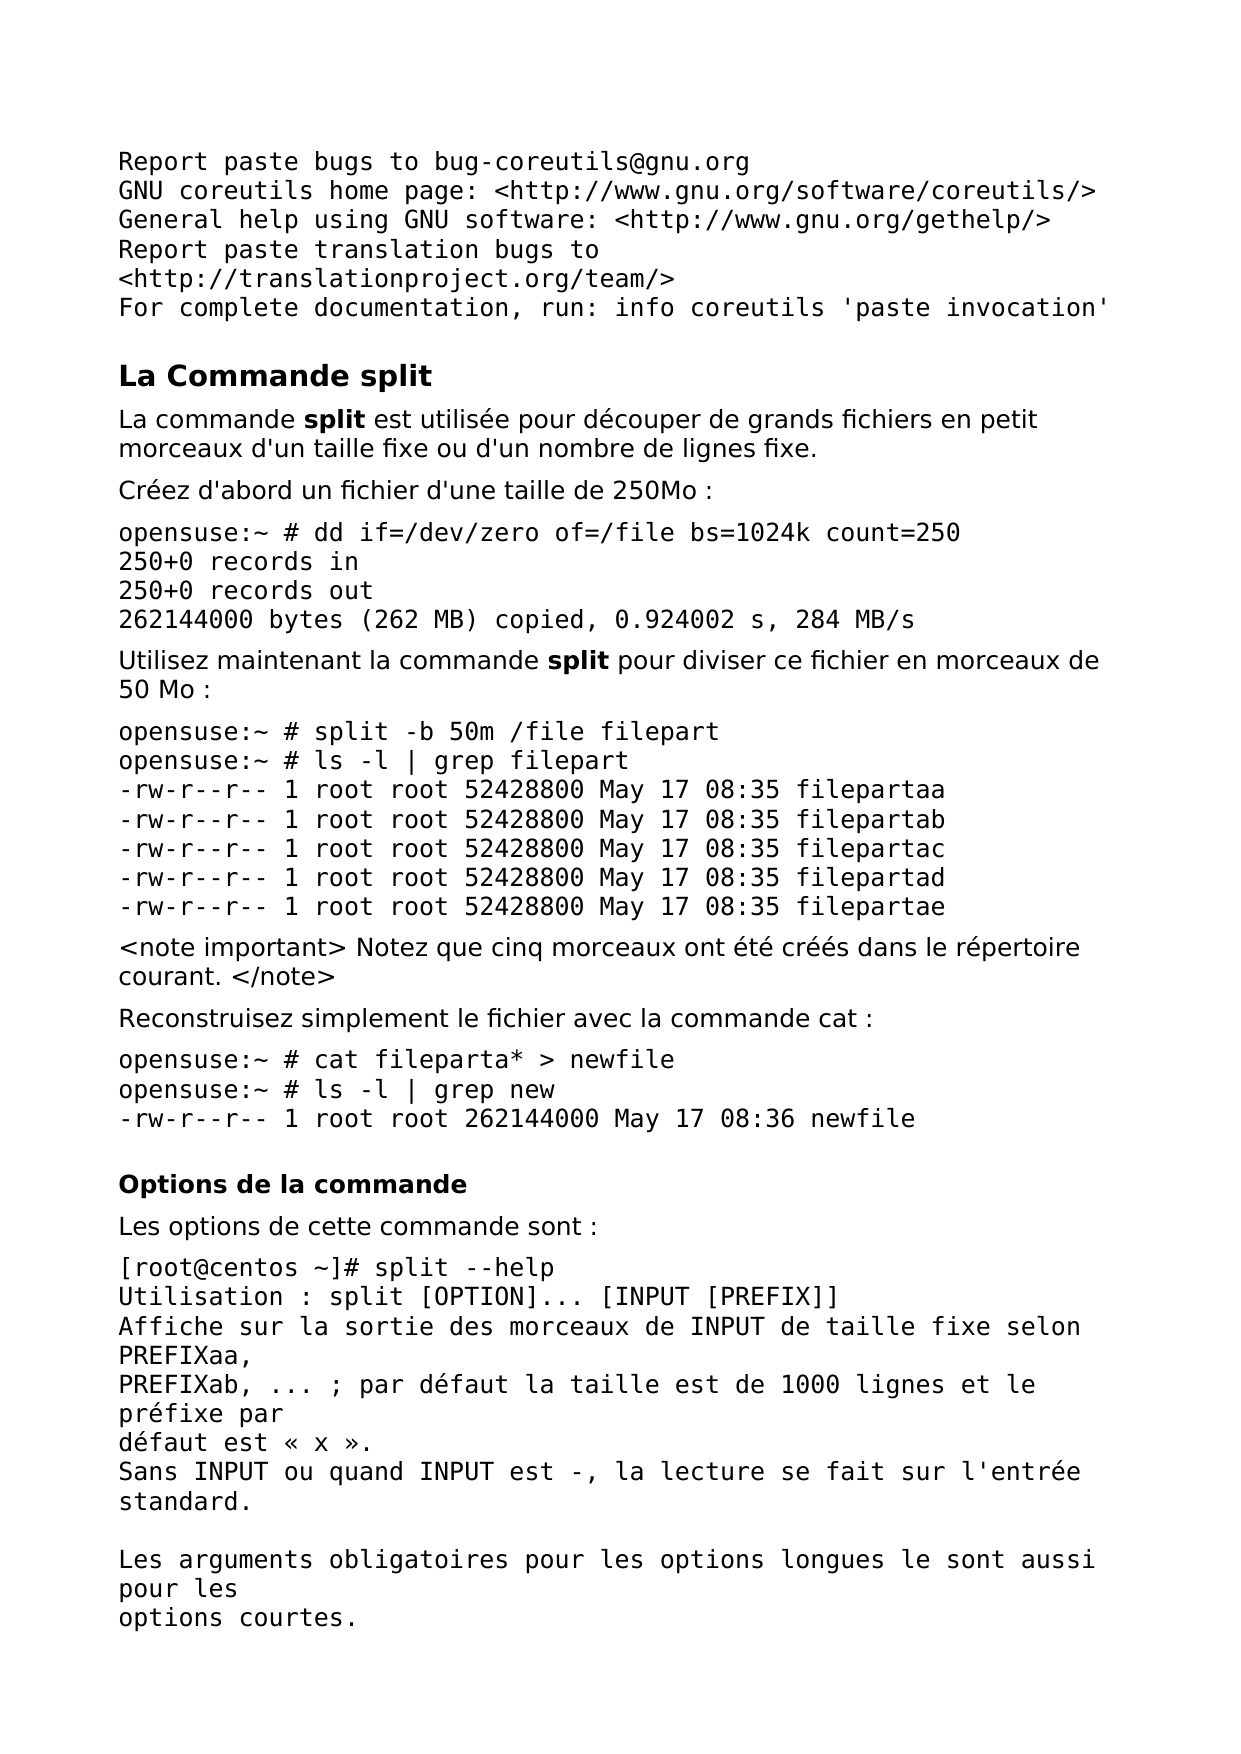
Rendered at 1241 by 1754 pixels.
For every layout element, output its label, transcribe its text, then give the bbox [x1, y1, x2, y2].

text Utilisez maintenant la commande split pour diviser ce fichier en morceaux de 50 Mo : [118, 646, 1122, 705]
text opensuse:~ # split -b 50m /file filepart opensuse:~ # ls -l | grep filepart -rw-r--r-- 1 root root 52428800 May 17 08:35 filepartaa -rw-r--r-- 1 root root 52428800 May 17 08:35 filepartab -rw-r--r-- 1 root root 52428800 May 17 08:35 filepartac -rw-r--r-- 1 root root 52428800 May 17 08:35 filepartad -rw-r--r-- 1 root root 52428800 May 17 08:35 filepartae [118, 717, 1122, 921]
text opensuse:~ # dd if=/dev/zero of=/file bs=1024k count=250 250+0 records in 250+0 records out 262144000 bytes (262 MB) copied, 0.924002 s, 284 MB/s [118, 518, 1122, 635]
subtitle La Commande split [118, 359, 1122, 393]
text La commande split est utilisée pour découper de grands fichiers en petit morceaux d'un taille fixe ou d'un nombre de lignes fixe. [118, 406, 1122, 464]
text Report paste bugs to bug-coreutils@gnu.org GNU coreutils home page: <http://www.gnu.org/software/coreutils/> General help using GNU software: <http://www.gnu.org/gethelp/> Report paste translation bugs to <http://translationproject.org/team/> For complete documentation, run: info coreutils 'paste invocation' [118, 118, 1122, 322]
text <note important> Notez que cinq morceaux ont été créés dans le répertoire courant. </note> [118, 933, 1122, 992]
text Créez d'abord un fichier d'une taille de 250Mo : [118, 476, 1122, 506]
text Reconstruisez simplement le fichier avec la commande cat : [118, 1004, 1122, 1033]
text Les options de cette commande sont : [118, 1212, 1122, 1241]
text [root@centos ~]# split --help Utilisation : split [OPTION]... [INPUT [PREFIX]] Affiche sur la sortie des morceaux de INPUT de taille fixe selon PREFIXaa, PREFIXab, ... ; par défaut la taille est de 1000 lignes et le préfixe par défaut est « x ». Sans INPUT ou quand INPUT est -, la lecture se fait sur l'entrée standard. Les arguments obligatoires pour les options longues le sont aussi pour les options courtes. [118, 1253, 1122, 1632]
subtitle Options de la commande [118, 1170, 1122, 1199]
text opensuse:~ # cat fileparta* > newfile opensuse:~ # ls -l | grep new -rw-r--r-- 1 root root 262144000 May 17 08:36 newfile [118, 1046, 1122, 1133]
